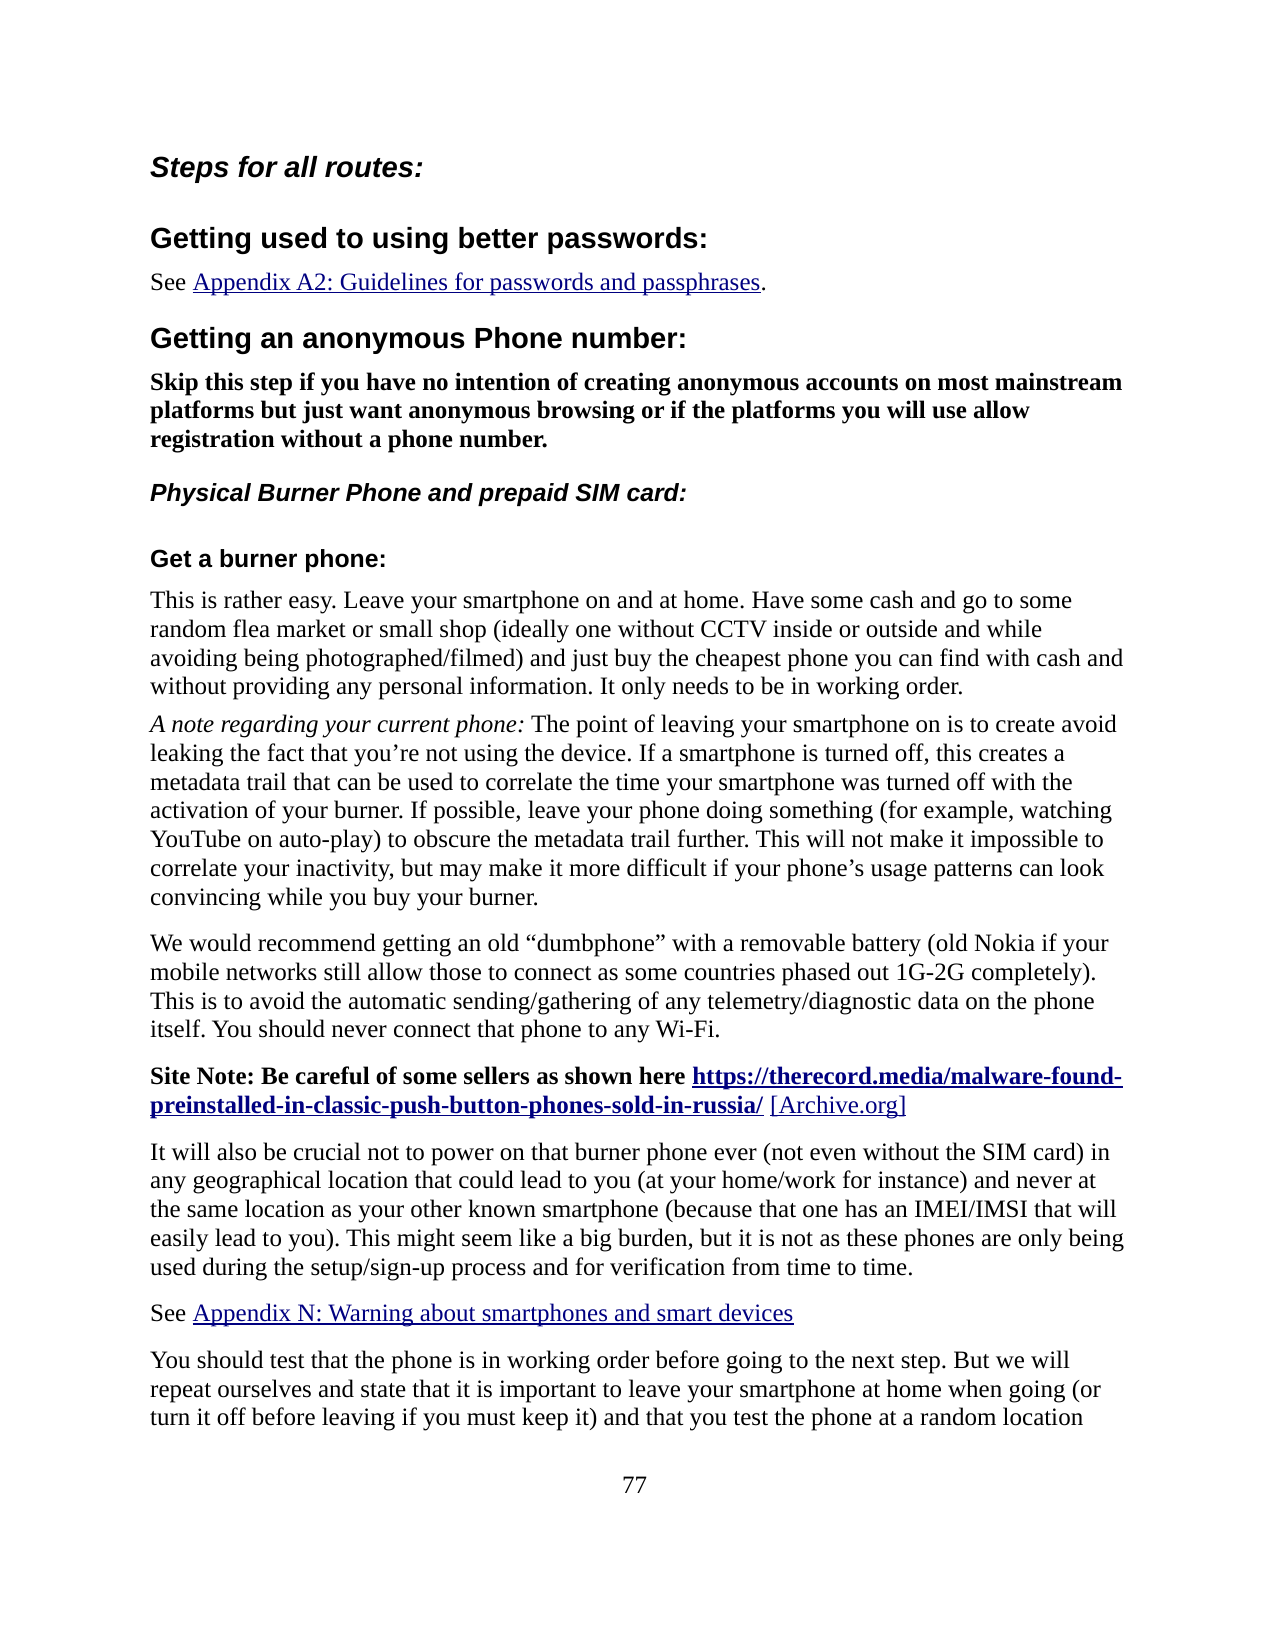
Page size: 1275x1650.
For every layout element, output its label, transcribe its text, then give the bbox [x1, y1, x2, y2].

text We would recommend getting an old “dumbphone” with a removable battery (old Nokia if your mobile networks still allow those to connect as some countries phased out 1G-2G completely). This is to avoid the automatic sending/gathering of any telemetry/diagnostic data on the phone itself. You should never connect that phone to any Wi-Fi. [150, 928, 1125, 1043]
text Skip this step if you have no intention of creating anonymous accounts on most mainstream platforms but just want anonymous browsing or if the platforms you will use allow registration without a phone number. [150, 367, 1125, 453]
subtitle Getting an anonymous Phone number: [150, 321, 1125, 354]
text This is rather easy. Leave your smartphone on and at home. Have some cash and go to some random flea market or small shop (ideally one without CCTV inside or outside and while avoiding being photographed/filmed) and just buy the cheapest phone you can find with cash and without providing any personal information. It only needs to be in working order. [150, 585, 1125, 700]
text See Appendix A2: Guidelines for passwords and passphrases. [150, 267, 1125, 296]
text A note regarding your current phone: The point of leaving your smartphone on is to create avoid leaking the fact that you’re not using the device. If a smartphone is turned off, this creates a metadata trail that can be used to correlate the time your smartphone was turned off with the activation of your burner. If possible, leave your phone doing something (for example, watching YouTube on auto-play) to obscure the metadata trail further. This will not make it impossible to correlate your inactivity, but may make it more difficult if your phone’s usage patterns can look convincing while you buy your burner. [150, 709, 1125, 910]
subtitle Steps for all routes: [150, 150, 1125, 183]
text It will also be crucial not to power on that burner phone ever (not even without the SIM card) in any geographical location that could lead to you (at your home/work for instance) and never at the same location as your other known smartphone (because that one has an IMEI/IMSI that will easily lead to you). This might seem like a big burden, but it is not as these phones are only being used during the setup/sign-up process and for verification from time to time. [150, 1137, 1125, 1280]
subtitle Get a burner phone: [150, 544, 1125, 573]
text Site Note: Be careful of some sellers as shown here https://therecord.media/malware-found-preinstalled-in-classic-push-button-phones-sold-in-russia/ [Archive.org] [150, 1061, 1125, 1119]
subtitle Physical Burner Phone and prepaid SIM card: [150, 478, 1125, 507]
subtitle Getting used to using better passwords: [150, 221, 1125, 254]
text You should test that the phone is in working order before going to the next step. But we will repeat ourselves and state that it is important to leave your smartphone at home when going (or turn it off before leaving if you must keep it) and that you test the phone at a random location [150, 1345, 1125, 1431]
text See Appendix N: Warning about smartphones and smart devices [150, 1298, 1125, 1327]
